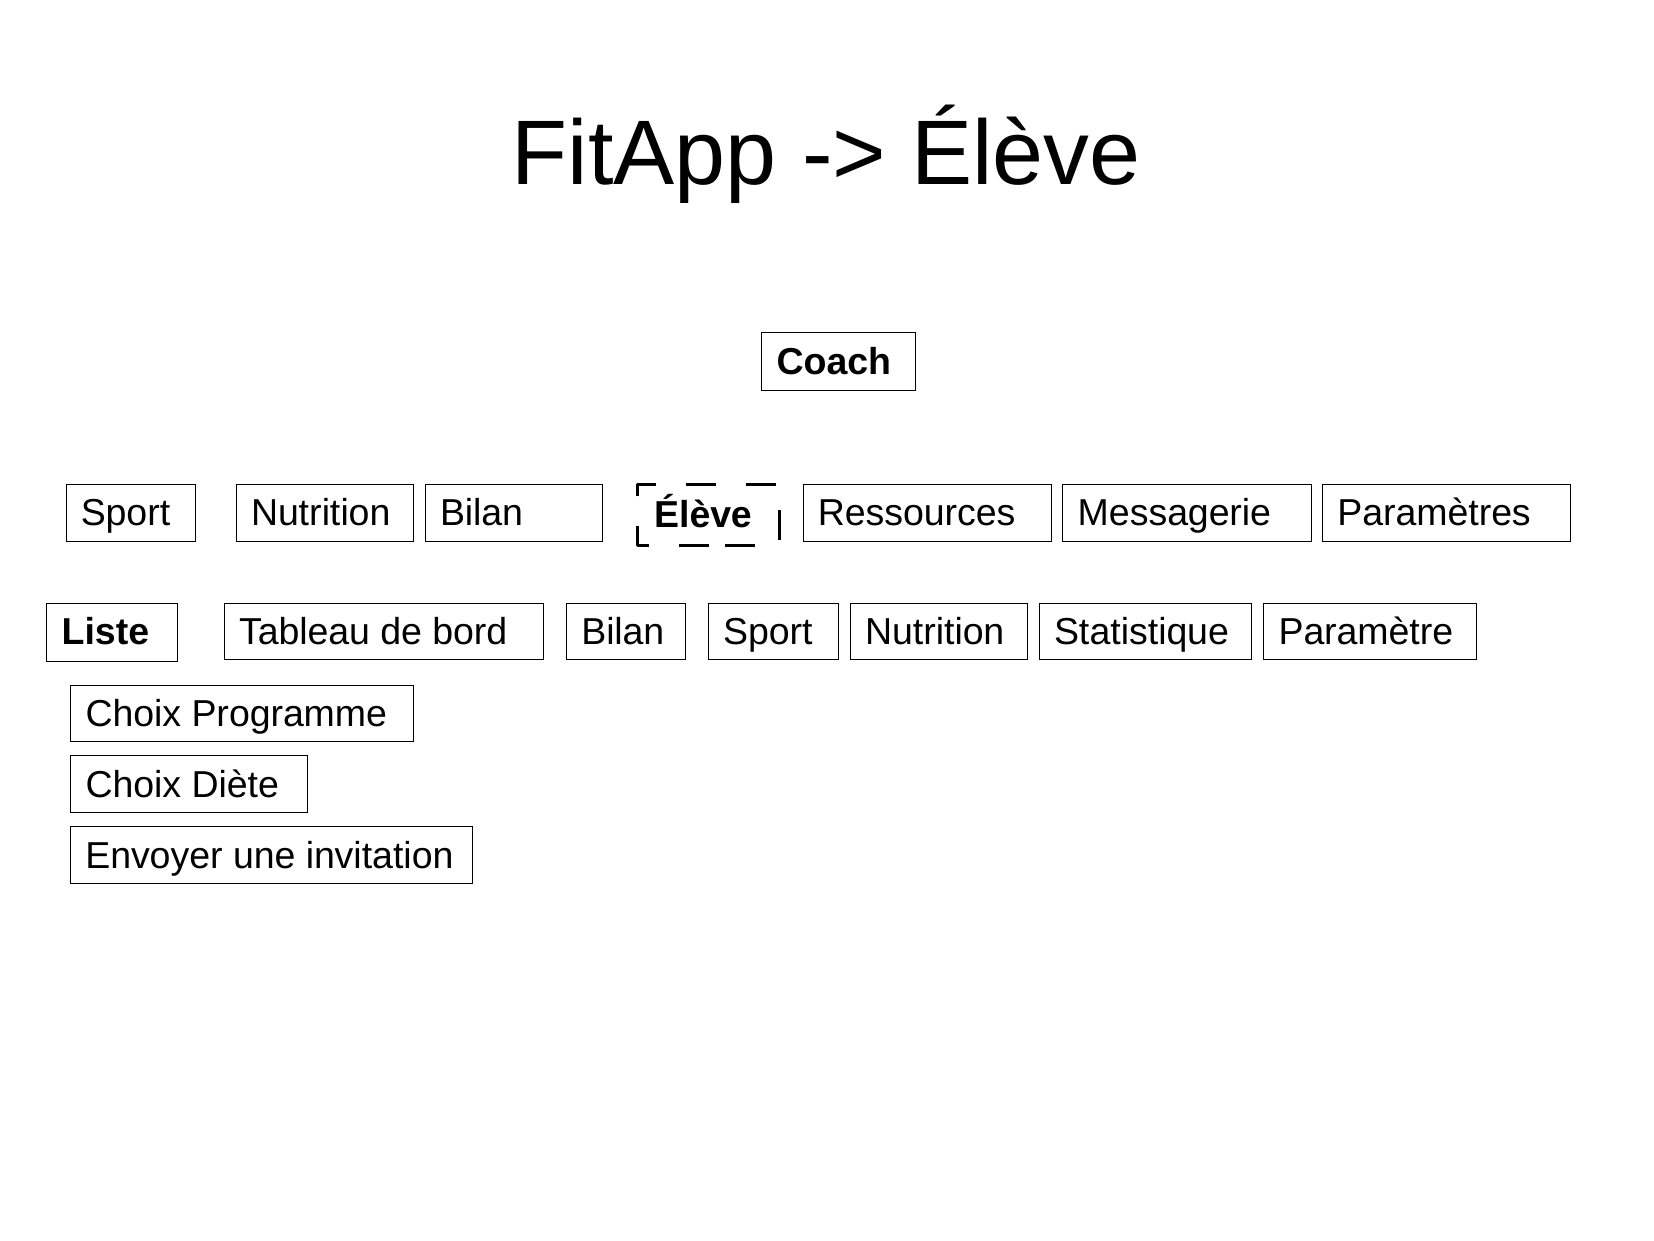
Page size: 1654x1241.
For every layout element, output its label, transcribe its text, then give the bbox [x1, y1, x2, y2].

text_box Bilan [566, 603, 686, 660]
text_box Élève [637, 484, 780, 546]
text_box Envoyer une invitation [70, 826, 473, 884]
text_box Liste [46, 603, 178, 662]
text_box Paramètres [1322, 484, 1571, 542]
text_box Messagerie [1062, 484, 1312, 542]
text_box Tableau de bord [224, 603, 544, 660]
text_box Ressources [803, 484, 1052, 542]
text_box Nutrition [236, 484, 414, 542]
text_box Choix Diète [70, 755, 308, 813]
text_box Sport [708, 603, 839, 660]
title FitApp -> Élève [82, 49, 1571, 257]
text_box Paramètre [1263, 603, 1477, 660]
text_box Coach [761, 332, 916, 391]
text_box Sport [66, 484, 196, 542]
text_box Nutrition [850, 603, 1028, 660]
text_box Bilan [425, 484, 603, 542]
text_box Choix Programme [70, 685, 414, 742]
text_box Statistique [1039, 603, 1252, 660]
